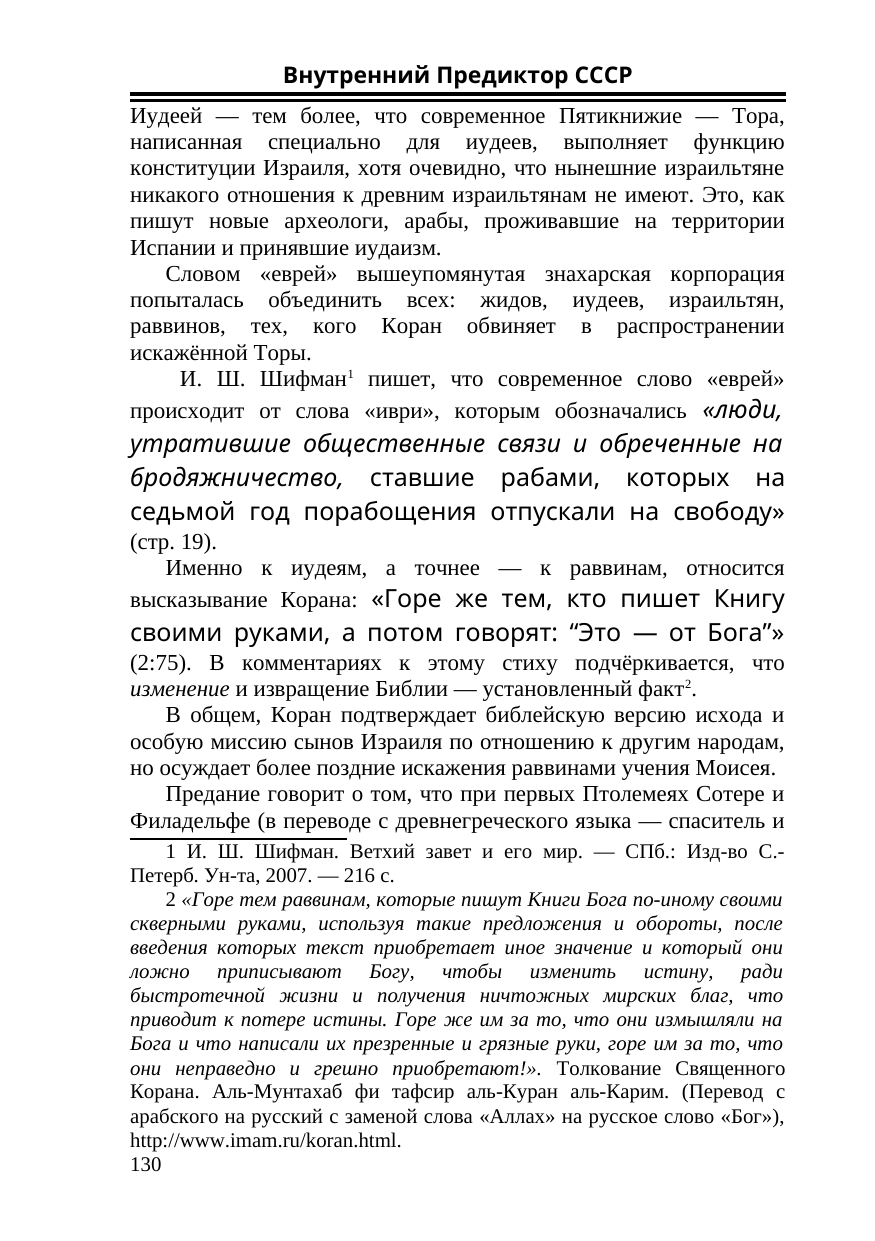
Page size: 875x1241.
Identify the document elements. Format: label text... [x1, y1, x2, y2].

text И. Ш. Шифман пишет, что современное слово «еврей» происходит от слова «иври», которым обозначались «люди, утратившие общественные связи и обреченные на бродяжничество, ставшие рабами, которых на седьмой год порабощения отпускали на свободу» (стр. 19). [130, 365, 786, 554]
text И. Ш. Шифман. Ветхий завет и его мир. — СПб.: Изд-во С.-Петерб. Ун-та, 2007. — 216 с. [130, 839, 786, 887]
text Именно к иудеям, а точнее — к раввинам, относится высказывание Корана: «Горе же тем, кто пишет Книгу своими руками, а потом говорят: “Это — от Бога”» (2:75). В комментариях к этому стиху подчёркивается, что изменение и извращение Библии — установленный факт. [130, 554, 786, 701]
text Предание говорит о том, что при первых Птолемеях Сотере и Филадельфе (в переводе с древнегреческого языка — спаситель и [130, 781, 786, 833]
text В общем, Коран подтверждает библейскую версию исхода и особую миссию сынов Израиля по отношению к другим народам, но осуждает более поздние искажения раввинами учения Моисея. [130, 701, 786, 781]
text Иудеей — тем более, что современное Пятикнижие — Тора, написанная специально для иудеев, выполняет функцию конституции Израиля, хотя очевидно, что нынешние израильтяне никакого отношения к древним израильтянам не имеют. Это, как пишут новые археологи, арабы, проживавшие на территории Испании и принявшие иудаизм. [130, 102, 786, 260]
text «Горе тем раввинам, которые пишут Книги Бога по-иному своими скверными руками, используя такие предложения и обороты, после введения которых текст приобретает иное значение и который они ложно приписывают Богу, чтобы изменить истину, ради быстротечной жизни и получения ничтожных мирских благ, что приводит к потере истины. Горе же им за то, что они измышляли на Бога и что написали их презренные и грязные руки, горе им за то, что они неправедно и грешно приобретают!». Толкование Священного Корана. Аль-Мунтахаб фи тафсир аль-Куран аль-Карим. (Перевод с арабского на русский с заменой слова «Аллах» на русское слово «Бог»), http://www.imam.ru/koran.html. [130, 887, 786, 1152]
text Словом «еврей» вышеупомянутая знахарская корпорация попыталась объединить всех: жидов, иудеев, израильтян, раввинов, тех, кого Коран обвиняет в распространении искажённой Торы. [130, 260, 786, 365]
